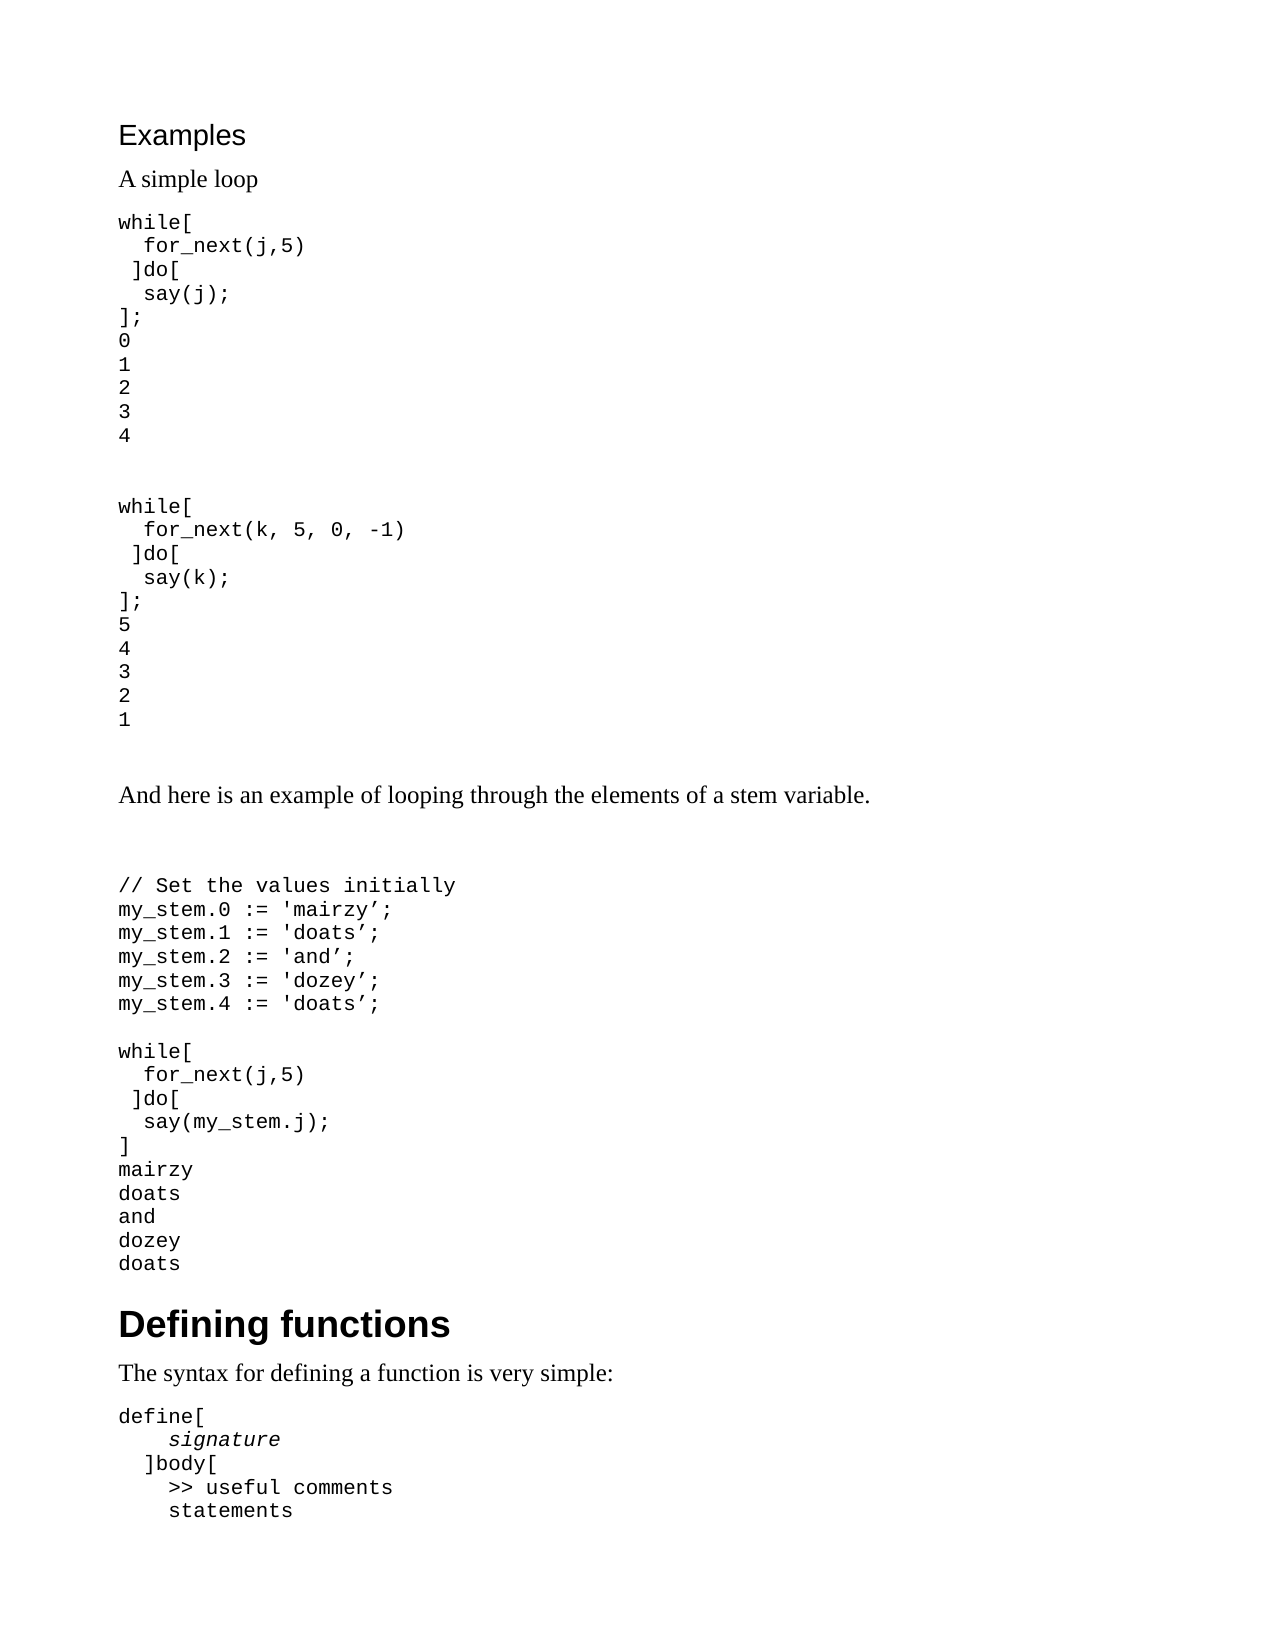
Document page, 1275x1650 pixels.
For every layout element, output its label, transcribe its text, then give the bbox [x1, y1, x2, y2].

text for_next(j,5) [118, 235, 1157, 259]
text A simple loop [118, 164, 1157, 193]
text ]do[ [118, 259, 1157, 283]
text 2 [118, 685, 1157, 709]
text statements [118, 1500, 1157, 1524]
text define[ [118, 1406, 1157, 1429]
text my_stem.0 := 'mairzy’; [118, 899, 1157, 922]
text 4 [118, 638, 1157, 661]
text my_stem.3 := 'dozey’; [118, 970, 1157, 993]
text my_stem.1 := 'doats’; [118, 922, 1157, 946]
text 3 [118, 661, 1157, 685]
text ]do[ [118, 543, 1157, 567]
text ]; [118, 306, 1157, 330]
text my_stem.4 := 'doats’; [118, 993, 1157, 1017]
text dozey [118, 1230, 1157, 1253]
text ]body[ [118, 1453, 1157, 1477]
text my_stem.2 := 'and’; [118, 946, 1157, 970]
text ]do[ [118, 1088, 1157, 1112]
text >> useful comments [118, 1477, 1157, 1500]
text while[ [118, 1041, 1157, 1064]
text and [118, 1206, 1157, 1230]
text The syntax for defining a function is very simple: [118, 1358, 1157, 1387]
text say(my_stem.j); [118, 1112, 1157, 1135]
text 1 [118, 354, 1157, 377]
text 5 [118, 614, 1157, 638]
text mairzy [118, 1159, 1157, 1182]
subtitle Examples [118, 118, 1157, 152]
text while[ [118, 212, 1157, 235]
text 4 [118, 424, 1157, 448]
text doats [118, 1182, 1157, 1206]
text 2 [118, 377, 1157, 401]
text for_next(j,5) [118, 1064, 1157, 1088]
text say(k); [118, 567, 1157, 590]
text And here is an example of looping through the elements of a stem variable. [118, 780, 1157, 809]
text for_next(k, 5, 0, -1) [118, 519, 1157, 543]
text signature [118, 1429, 1157, 1453]
text 0 [118, 330, 1157, 354]
subtitle Defining functions [118, 1302, 1157, 1346]
text ] [118, 1135, 1157, 1159]
text say(j); [118, 283, 1157, 306]
text // Set the values initially [118, 875, 1157, 899]
text 1 [118, 709, 1157, 732]
text while[ [118, 496, 1157, 519]
text ]; [118, 590, 1157, 614]
text doats [118, 1253, 1157, 1277]
text 3 [118, 401, 1157, 424]
